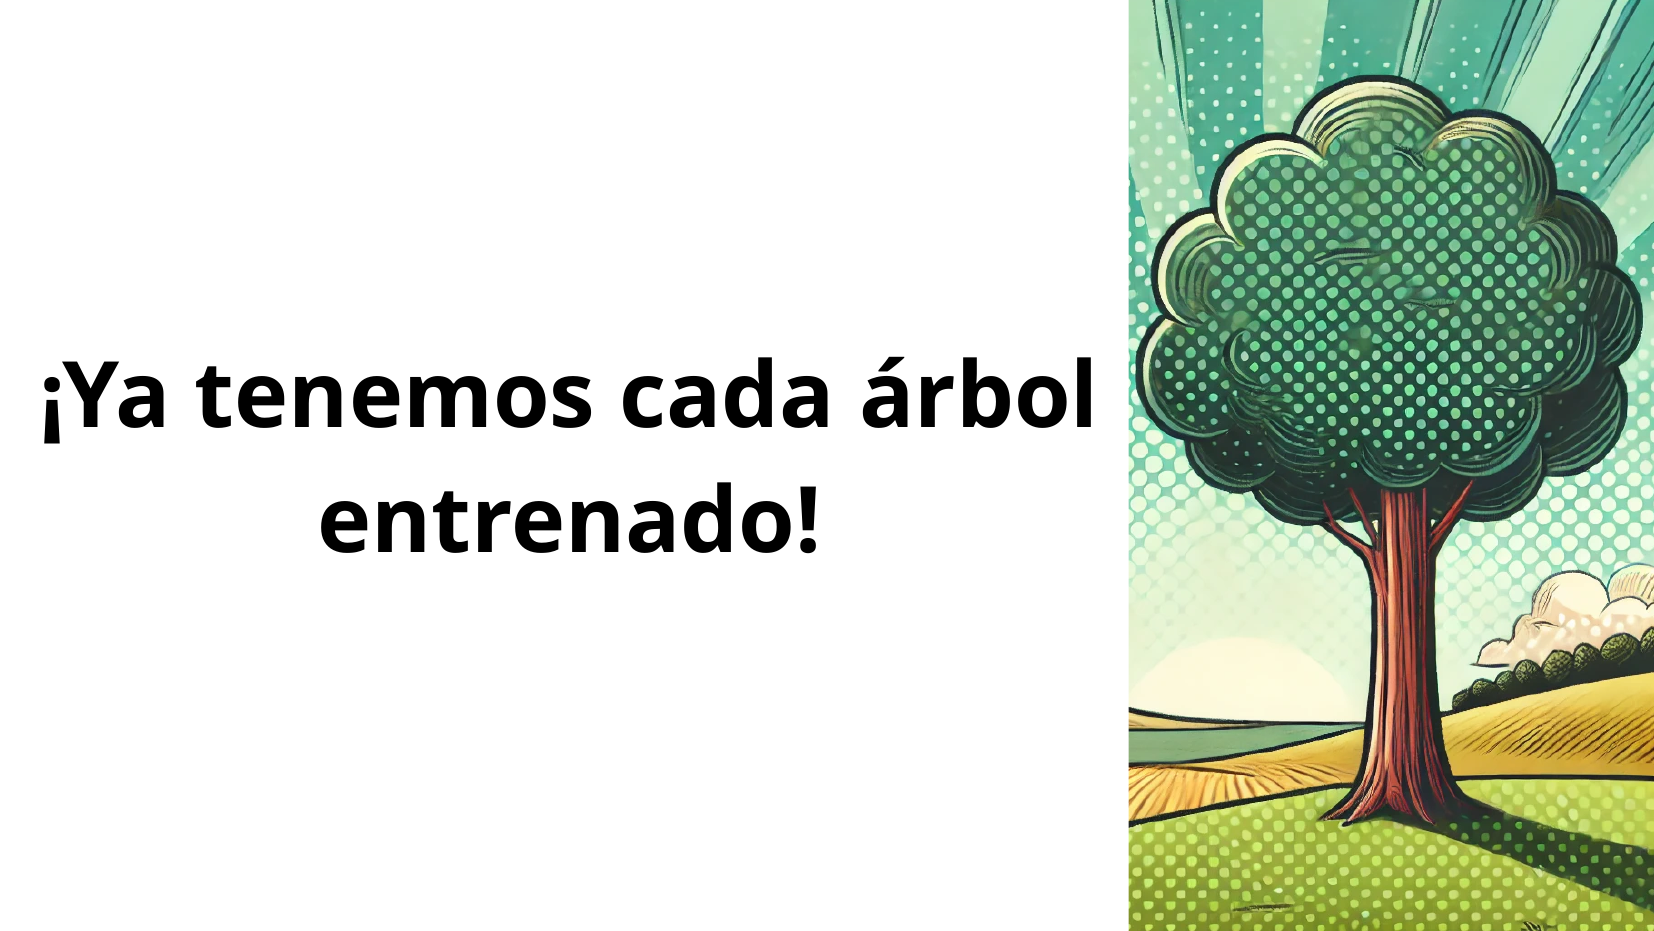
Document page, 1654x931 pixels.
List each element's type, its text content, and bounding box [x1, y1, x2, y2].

picture [1128, 0, 1654, 931]
text_box ¡Ya tenemos cada árbol entrenado! [0, 322, 1128, 668]
